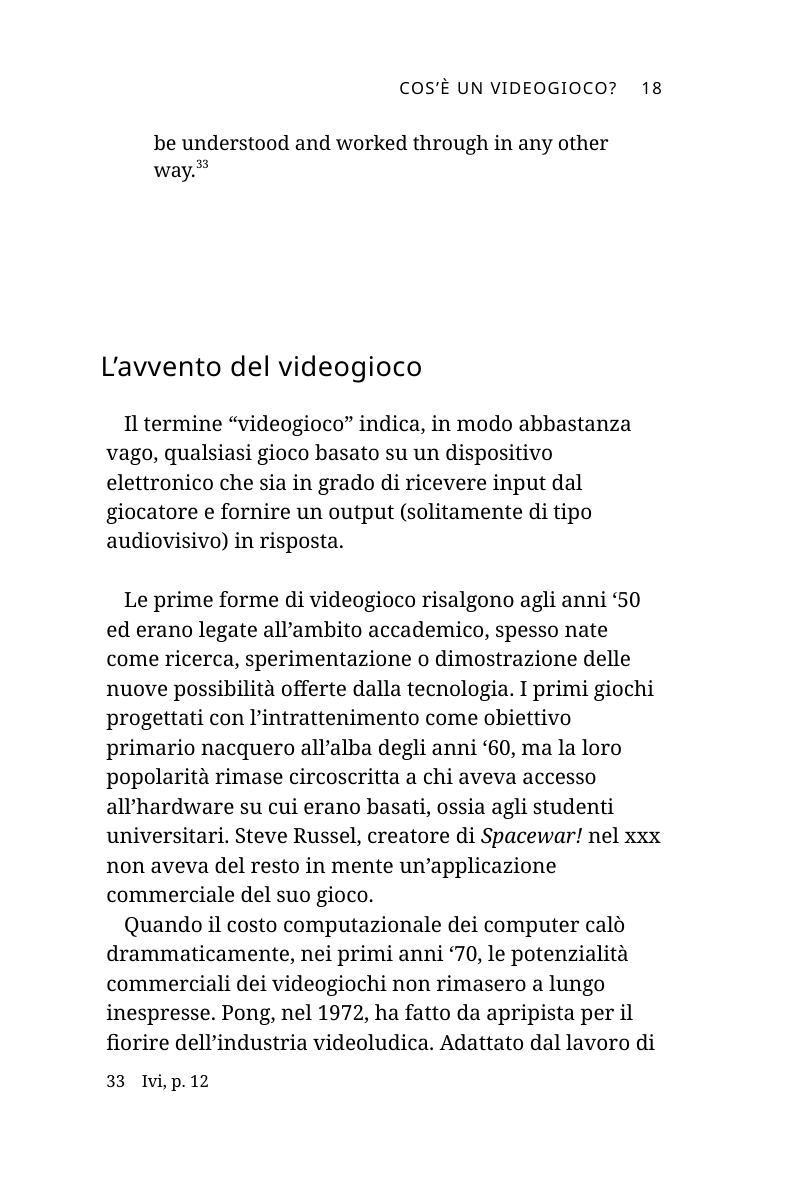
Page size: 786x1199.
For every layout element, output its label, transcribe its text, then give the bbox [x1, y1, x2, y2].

text Le prime forme di videogioco risalgono agli anni ‘50 ed erano legate all’ambito accademico, spesso nate come ricerca, sperimentazione o dimostrazione delle nuove possibilità offerte dalla tecnologia. I primi giochi progettati con l’intrattenimento come obiettivo primario nacquero all’alba degli anni ‘60, ma la loro popolarità rimase circoscritta a chi aveva accesso all’hardware su cui erano basati, ossia agli studenti universitari. Steve Russel, creatore di Spacewar! nel xxx non aveva del resto in mente un’applicazione commerciale del suo gioco. [106, 584, 661, 909]
text Il termine “videogioco” indica, in modo abbastanza vago, qualsiasi gioco basato su un dispositivo elettronico che sia in grado di ricevere input dal giocatore e fornire un output (solitamente di tipo audiovisivo) in risposta. [106, 408, 661, 555]
text Ivi, p. 12 [106, 1070, 661, 1093]
text be understood and worked through in any other way. [153, 129, 614, 183]
text Quando il costo computazionale dei computer calò drammaticamente, nei primi anni ‘70, le potenzialità commerciali dei videogiochi non rimasero a lungo inespresse. Pong, nel 1972, ha fatto da apripista per il fiorire dell’industria videoludica. Adattato dal lavoro di [106, 909, 661, 1056]
subtitle L’avvento del videogioco [100, 347, 661, 384]
